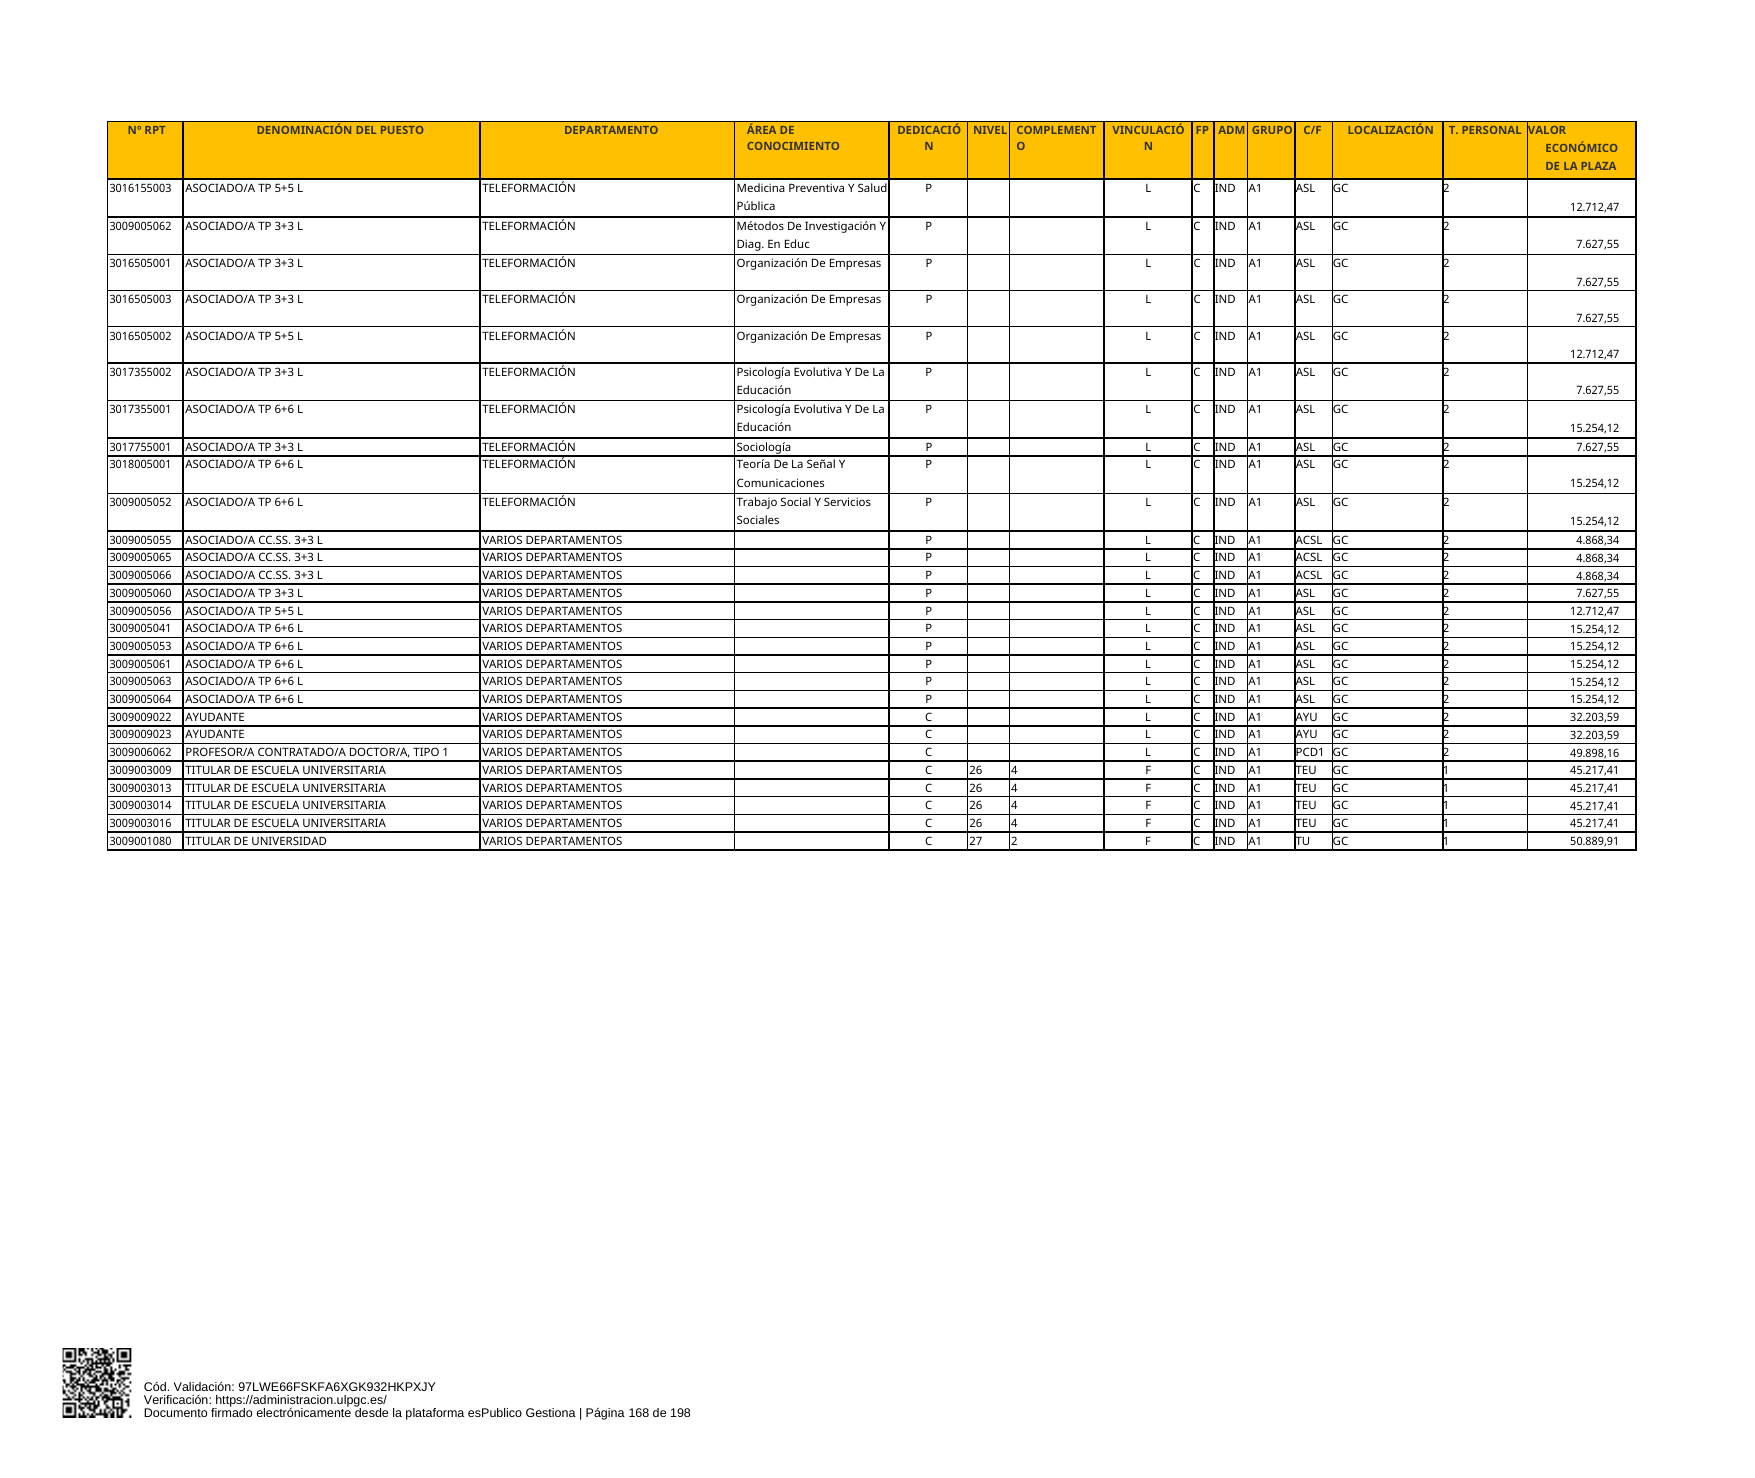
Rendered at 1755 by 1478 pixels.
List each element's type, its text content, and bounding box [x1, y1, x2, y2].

table_cell 3017355001 [108, 401, 182, 437]
table_cell C [1193, 744, 1213, 760]
table_cell 7.627,55 [1528, 439, 1635, 455]
table_cell GC [1333, 327, 1442, 362]
table_cell A1 [1248, 439, 1294, 455]
table_cell IND [1215, 727, 1247, 743]
table_cell 3009003009 [108, 762, 182, 778]
table_cell [1010, 180, 1103, 216]
table_cell ASL [1296, 218, 1332, 253]
table_cell A1 [1248, 656, 1294, 672]
table_cell ASL [1296, 180, 1332, 216]
table_cell GC [1333, 218, 1442, 253]
table_cell 4 [1010, 762, 1103, 778]
table_cell GC [1333, 291, 1442, 326]
table_cell GC [1333, 532, 1442, 548]
table_cell Teoría De La Señal Y Comunicaciones [735, 457, 888, 492]
table_cell C [1193, 620, 1213, 636]
table_cell ASOCIADO/A CC.SS. 3+3 L [184, 567, 479, 583]
table_cell 12.712,47 [1528, 327, 1635, 362]
table_cell P [890, 218, 967, 253]
table_cell 3009006062 [108, 744, 182, 760]
table_cell L [1105, 691, 1191, 707]
table_cell IND [1215, 401, 1247, 437]
table_cell GC [1333, 797, 1442, 813]
table_cell VARIOS DEPARTAMENTOS [481, 833, 734, 849]
table_cell TELEFORMACIÓN [481, 218, 734, 253]
table_cell 3009005066 [108, 567, 182, 583]
table_cell ASL [1296, 673, 1332, 689]
table_cell 26 [968, 797, 1009, 813]
table_cell Métodos De Investigación Y Diag. En Educ [735, 218, 888, 253]
table_cell 12.712,47 [1528, 603, 1635, 619]
table_header COMPLEMENTO [1010, 122, 1103, 178]
table_cell [1010, 550, 1103, 566]
table_cell 4.868,34 [1528, 532, 1635, 548]
table_cell 2 [1444, 401, 1527, 437]
table_cell P [890, 567, 967, 583]
table_cell IND [1215, 762, 1247, 778]
table_cell TELEFORMACIÓN [481, 439, 734, 455]
table_cell 2 [1444, 180, 1527, 216]
table_cell ASOCIADO/A TP 3+3 L [184, 255, 479, 290]
table_cell 7.627,55 [1528, 364, 1635, 399]
table_header GRUPO [1248, 122, 1294, 178]
table_cell 4.868,34 [1528, 567, 1635, 583]
table_cell [1010, 727, 1103, 743]
table_cell 2 [1444, 327, 1527, 362]
table_cell 3009009023 [108, 727, 182, 743]
table_cell 12.712,47 [1528, 180, 1635, 216]
table_cell [735, 567, 888, 583]
table_cell GC [1333, 638, 1442, 654]
table_cell VARIOS DEPARTAMENTOS [481, 585, 734, 601]
table_cell 4.868,34 [1528, 550, 1635, 566]
table_cell VARIOS DEPARTAMENTOS [481, 673, 734, 689]
table_cell AYUDANTE [184, 709, 479, 725]
table_cell A1 [1248, 180, 1294, 216]
table_cell C [1193, 656, 1213, 672]
table_cell F [1105, 762, 1191, 778]
table_cell L [1105, 567, 1191, 583]
table_cell 15.254,12 [1528, 638, 1635, 654]
table_cell 2 [1444, 364, 1527, 399]
table_cell GC [1333, 620, 1442, 636]
table_cell TITULAR DE UNIVERSIDAD [184, 833, 479, 849]
table_cell GC [1333, 567, 1442, 583]
table_cell [735, 727, 888, 743]
table_cell C [1193, 291, 1213, 326]
table_cell 4 [1010, 780, 1103, 796]
table_cell [968, 401, 1009, 437]
table_cell TELEFORMACIÓN [481, 327, 734, 362]
table_header ÁREA DE CONOCIMIENTO [735, 122, 888, 178]
table_cell GC [1333, 727, 1442, 743]
table_cell C [1193, 727, 1213, 743]
table_cell VARIOS DEPARTAMENTOS [481, 780, 734, 796]
table_cell 3016505001 [108, 255, 182, 290]
table_cell IND [1215, 691, 1247, 707]
table_cell 1 [1444, 815, 1527, 831]
table_cell TEU [1296, 780, 1332, 796]
table_cell [968, 457, 1009, 492]
table_cell Psicología Evolutiva Y De La Educación [735, 364, 888, 399]
table_cell VARIOS DEPARTAMENTOS [481, 727, 734, 743]
table_cell [1010, 620, 1103, 636]
table_cell 32.203,59 [1528, 727, 1635, 743]
table_cell TITULAR DE ESCUELA UNIVERSITARIA [184, 762, 479, 778]
table_header VINCULACIÓN [1105, 122, 1191, 178]
table_cell [1010, 585, 1103, 601]
table_cell VARIOS DEPARTAMENTOS [481, 532, 734, 548]
table_header VALOR ECONÓMICO DE LA PLAZA [1528, 122, 1635, 178]
table_cell P [890, 439, 967, 455]
table_cell GC [1333, 815, 1442, 831]
table_cell IND [1215, 833, 1247, 849]
table_cell TITULAR DE ESCUELA UNIVERSITARIA [184, 815, 479, 831]
table_cell P [890, 364, 967, 399]
table_cell 15.254,12 [1528, 673, 1635, 689]
table_cell ASOCIADO/A TP 6+6 L [184, 656, 479, 672]
table_cell L [1105, 364, 1191, 399]
table_cell IND [1215, 603, 1247, 619]
table_cell [1010, 673, 1103, 689]
table_cell VARIOS DEPARTAMENTOS [481, 603, 734, 619]
table_cell [1010, 691, 1103, 707]
table_cell L [1105, 218, 1191, 253]
table_cell IND [1215, 291, 1247, 326]
table_cell [968, 638, 1009, 654]
table_cell ASL [1296, 439, 1332, 455]
table_cell TU [1296, 833, 1332, 849]
table_cell IND [1215, 744, 1247, 760]
table_cell ASL [1296, 585, 1332, 601]
table_cell C [1193, 833, 1213, 849]
table_cell 3009005063 [108, 673, 182, 689]
table_cell IND [1215, 567, 1247, 583]
table_cell 2 [1444, 727, 1527, 743]
table_cell VARIOS DEPARTAMENTOS [481, 638, 734, 654]
table_cell [968, 673, 1009, 689]
table_cell [1010, 603, 1103, 619]
table_cell Sociología [735, 439, 888, 455]
table_cell C [1193, 815, 1213, 831]
table_cell 2 [1444, 691, 1527, 707]
table_cell GC [1333, 457, 1442, 492]
table_cell 15.254,12 [1528, 656, 1635, 672]
table_cell C [1193, 550, 1213, 566]
table_cell [735, 691, 888, 707]
table_cell A1 [1248, 327, 1294, 362]
table_cell 3009005052 [108, 494, 182, 530]
table_cell 15.254,12 [1528, 457, 1635, 492]
table_cell ASOCIADO/A TP 6+6 L [184, 494, 479, 530]
table_cell A1 [1248, 550, 1294, 566]
table_cell 27 [968, 833, 1009, 849]
table_cell [968, 656, 1009, 672]
table_cell L [1105, 656, 1191, 672]
table_cell [735, 603, 888, 619]
table_cell ASL [1296, 603, 1332, 619]
table_cell [968, 439, 1009, 455]
table_cell 7.627,55 [1528, 291, 1635, 326]
table_cell [735, 709, 888, 725]
table_cell C [1193, 762, 1213, 778]
table_cell 49.898,16 [1528, 744, 1635, 760]
table_cell IND [1215, 494, 1247, 530]
table_cell ASL [1296, 638, 1332, 654]
table_cell 3009005060 [108, 585, 182, 601]
table_cell P [890, 656, 967, 672]
table_cell IND [1215, 550, 1247, 566]
table_cell GC [1333, 709, 1442, 725]
table_cell [968, 532, 1009, 548]
table_cell TEU [1296, 762, 1332, 778]
table_header LOCALIZACIÓN [1333, 122, 1442, 178]
table_cell GC [1333, 762, 1442, 778]
table_cell F [1105, 833, 1191, 849]
table_cell C [1193, 532, 1213, 548]
table_cell ASOCIADO/A TP 3+3 L [184, 364, 479, 399]
table_cell L [1105, 585, 1191, 601]
table_cell A1 [1248, 255, 1294, 290]
table_cell A1 [1248, 762, 1294, 778]
table_cell GC [1333, 673, 1442, 689]
table_cell L [1105, 638, 1191, 654]
table_cell 3017755001 [108, 439, 182, 455]
table_cell L [1105, 291, 1191, 326]
table_cell 15.254,12 [1528, 620, 1635, 636]
table_cell TEU [1296, 797, 1332, 813]
table_cell AYUDANTE [184, 727, 479, 743]
table_cell [968, 494, 1009, 530]
table_cell IND [1215, 439, 1247, 455]
table_cell A1 [1248, 691, 1294, 707]
table_cell ASOCIADO/A CC.SS. 3+3 L [184, 550, 479, 566]
table_cell [1010, 494, 1103, 530]
table_cell [735, 797, 888, 813]
table_cell P [890, 180, 967, 216]
table_cell P [890, 550, 967, 566]
table_header ADM [1215, 122, 1247, 178]
table_cell A1 [1248, 620, 1294, 636]
table_cell 2 [1010, 833, 1103, 849]
table_cell 26 [968, 762, 1009, 778]
table_cell ASOCIADO/A TP 6+6 L [184, 691, 479, 707]
table_cell ASOCIADO/A TP 3+3 L [184, 218, 479, 253]
table_cell C [1193, 567, 1213, 583]
table_cell P [890, 532, 967, 548]
table_cell L [1105, 401, 1191, 437]
table_cell P [890, 585, 967, 601]
table_cell 1 [1444, 833, 1527, 849]
table_cell 1 [1444, 797, 1527, 813]
table_cell [1010, 744, 1103, 760]
table_cell A1 [1248, 815, 1294, 831]
table_cell ACSL [1296, 532, 1332, 548]
table_cell A1 [1248, 364, 1294, 399]
table_cell IND [1215, 327, 1247, 362]
table_cell GC [1333, 439, 1442, 455]
table_cell Medicina Preventiva Y Salud Pública [735, 180, 888, 216]
table_cell IND [1215, 656, 1247, 672]
table_cell ASOCIADO/A TP 3+3 L [184, 291, 479, 326]
table_cell Organización De Empresas [735, 327, 888, 362]
table_cell 2 [1444, 291, 1527, 326]
table_cell IND [1215, 364, 1247, 399]
table_cell L [1105, 494, 1191, 530]
table_cell [735, 833, 888, 849]
table_cell 3009005064 [108, 691, 182, 707]
table_cell C [890, 815, 967, 831]
table_cell [968, 620, 1009, 636]
table_cell C [1193, 218, 1213, 253]
table_cell 3009005061 [108, 656, 182, 672]
table_cell 2 [1444, 494, 1527, 530]
table_cell Psicología Evolutiva Y De La Educación [735, 401, 888, 437]
table_cell 2 [1444, 439, 1527, 455]
table_cell 32.203,59 [1528, 709, 1635, 725]
table_cell [1010, 291, 1103, 326]
table_cell C [1193, 638, 1213, 654]
table_cell ASOCIADO/A TP 6+6 L [184, 620, 479, 636]
table_cell 2 [1444, 532, 1527, 548]
table_cell 7.627,55 [1528, 585, 1635, 601]
table_cell 4 [1010, 797, 1103, 813]
table_cell C [1193, 180, 1213, 216]
table_cell C [1193, 691, 1213, 707]
table_cell [1010, 439, 1103, 455]
table_cell VARIOS DEPARTAMENTOS [481, 815, 734, 831]
table_cell C [1193, 603, 1213, 619]
table_cell A1 [1248, 780, 1294, 796]
table_cell P [890, 494, 967, 530]
table_cell VARIOS DEPARTAMENTOS [481, 709, 734, 725]
table_cell 26 [968, 815, 1009, 831]
table_cell C [890, 780, 967, 796]
table_cell L [1105, 744, 1191, 760]
table_cell GC [1333, 656, 1442, 672]
table_cell [1010, 255, 1103, 290]
table_cell 2 [1444, 585, 1527, 601]
table_cell TITULAR DE ESCUELA UNIVERSITARIA [184, 780, 479, 796]
table_cell [735, 638, 888, 654]
table_cell GC [1333, 550, 1442, 566]
table_cell A1 [1248, 218, 1294, 253]
table_cell C [890, 797, 967, 813]
table_cell A1 [1248, 744, 1294, 760]
table_cell P [890, 620, 967, 636]
table_cell A1 [1248, 567, 1294, 583]
table_cell VARIOS DEPARTAMENTOS [481, 691, 734, 707]
table_header C/F [1296, 122, 1332, 178]
table_cell [1010, 532, 1103, 548]
table_cell ASL [1296, 656, 1332, 672]
table_cell Organización De Empresas [735, 291, 888, 326]
table_cell P [890, 673, 967, 689]
table_cell P [890, 638, 967, 654]
table_cell VARIOS DEPARTAMENTOS [481, 567, 734, 583]
table_cell PCD1 [1296, 744, 1332, 760]
table_cell ASL [1296, 457, 1332, 492]
table_cell [968, 691, 1009, 707]
table_cell [735, 585, 888, 601]
table_cell 3009005062 [108, 218, 182, 253]
table_cell C [1193, 401, 1213, 437]
table_cell ASOCIADO/A TP 6+6 L [184, 673, 479, 689]
table_cell 50.889,91 [1528, 833, 1635, 849]
table_cell IND [1215, 673, 1247, 689]
table_cell 2 [1444, 218, 1527, 253]
table_cell A1 [1248, 797, 1294, 813]
table_cell 3016155003 [108, 180, 182, 216]
table_cell A1 [1248, 457, 1294, 492]
table_cell L [1105, 180, 1191, 216]
table_cell 45.217,41 [1528, 780, 1635, 796]
table_cell 3009005053 [108, 638, 182, 654]
table_cell P [890, 691, 967, 707]
table_cell GC [1333, 494, 1442, 530]
table_cell TITULAR DE ESCUELA UNIVERSITARIA [184, 797, 479, 813]
table_cell GC [1333, 780, 1442, 796]
table_cell L [1105, 709, 1191, 725]
table_cell ASL [1296, 401, 1332, 437]
table_cell TELEFORMACIÓN [481, 457, 734, 492]
table_header NIVEL [968, 122, 1009, 178]
table_cell VARIOS DEPARTAMENTOS [481, 550, 734, 566]
table_cell C [1193, 457, 1213, 492]
table_cell IND [1215, 815, 1247, 831]
table_cell C [1193, 494, 1213, 530]
table_cell P [890, 457, 967, 492]
table_cell ASL [1296, 327, 1332, 362]
table_cell ASOCIADO/A TP 3+3 L [184, 439, 479, 455]
table_cell IND [1215, 797, 1247, 813]
table_cell 2 [1444, 744, 1527, 760]
table_cell Organización De Empresas [735, 255, 888, 290]
table_cell AYU [1296, 727, 1332, 743]
table_cell L [1105, 255, 1191, 290]
table_cell 3009005056 [108, 603, 182, 619]
table_cell 3018005001 [108, 457, 182, 492]
table_cell [735, 550, 888, 566]
table_cell ACSL [1296, 567, 1332, 583]
table_cell IND [1215, 638, 1247, 654]
table_cell 7.627,55 [1528, 255, 1635, 290]
table_cell 45.217,41 [1528, 815, 1635, 831]
table_header DENOMINACIÓN DEL PUESTO [184, 122, 479, 178]
table_cell 2 [1444, 567, 1527, 583]
table_cell ASOCIADO/A TP 5+5 L [184, 603, 479, 619]
table_cell [735, 656, 888, 672]
table_cell A1 [1248, 833, 1294, 849]
table_cell C [890, 833, 967, 849]
table_cell ASL [1296, 255, 1332, 290]
table_cell [1010, 709, 1103, 725]
table_cell 4 [1010, 815, 1103, 831]
table_cell 3016505002 [108, 327, 182, 362]
table_cell ASL [1296, 691, 1332, 707]
table_cell [735, 620, 888, 636]
table_cell 3016505003 [108, 291, 182, 326]
table_cell F [1105, 780, 1191, 796]
table_cell A1 [1248, 673, 1294, 689]
table_cell GC [1333, 691, 1442, 707]
table_cell [1010, 218, 1103, 253]
table_cell A1 [1248, 494, 1294, 530]
table_cell L [1105, 603, 1191, 619]
table_cell [735, 780, 888, 796]
table_cell [968, 727, 1009, 743]
table_cell 2 [1444, 550, 1527, 566]
table_cell [735, 744, 888, 760]
table_cell IND [1215, 255, 1247, 290]
table_cell 7.627,55 [1528, 218, 1635, 253]
table_cell [968, 291, 1009, 326]
table_cell VARIOS DEPARTAMENTOS [481, 620, 734, 636]
table_cell F [1105, 797, 1191, 813]
table_cell [735, 532, 888, 548]
table_cell C [1193, 709, 1213, 725]
table_cell 3009001080 [108, 833, 182, 849]
table_cell [968, 709, 1009, 725]
table_cell [968, 567, 1009, 583]
table_cell 3009005055 [108, 532, 182, 548]
table_cell IND [1215, 218, 1247, 253]
table_cell C [1193, 780, 1213, 796]
table_cell A1 [1248, 603, 1294, 619]
table_header Nº RPT [108, 122, 182, 178]
table_cell TELEFORMACIÓN [481, 401, 734, 437]
table_cell TELEFORMACIÓN [481, 255, 734, 290]
table_cell 2 [1444, 620, 1527, 636]
table_cell L [1105, 673, 1191, 689]
table_cell C [890, 709, 967, 725]
table_cell ASOCIADO/A TP 6+6 L [184, 401, 479, 437]
table_cell ASOCIADO/A TP 5+5 L [184, 180, 479, 216]
table_cell TELEFORMACIÓN [481, 494, 734, 530]
table_cell VARIOS DEPARTAMENTOS [481, 656, 734, 672]
table_cell 3009003016 [108, 815, 182, 831]
table_header FP [1193, 122, 1213, 178]
table_cell [968, 364, 1009, 399]
table_cell GC [1333, 255, 1442, 290]
table_cell [735, 762, 888, 778]
table_cell 15.254,12 [1528, 494, 1635, 530]
table_cell ASOCIADO/A TP 5+5 L [184, 327, 479, 362]
table_cell C [1193, 673, 1213, 689]
table_cell ASL [1296, 291, 1332, 326]
table_cell GC [1333, 180, 1442, 216]
table_cell A1 [1248, 709, 1294, 725]
table_cell TELEFORMACIÓN [481, 180, 734, 216]
table_cell 2 [1444, 709, 1527, 725]
table_cell GC [1333, 585, 1442, 601]
table_cell A1 [1248, 585, 1294, 601]
table_cell IND [1215, 620, 1247, 636]
table_cell 3009005041 [108, 620, 182, 636]
table_cell 3017355002 [108, 364, 182, 399]
table_cell Trabajo Social Y Servicios Sociales [735, 494, 888, 530]
table_cell [1010, 457, 1103, 492]
table_cell L [1105, 532, 1191, 548]
table_cell [1010, 364, 1103, 399]
table_cell [1010, 656, 1103, 672]
table_cell L [1105, 620, 1191, 636]
table_cell P [890, 255, 967, 290]
table_cell C [1193, 255, 1213, 290]
table_cell L [1105, 327, 1191, 362]
table_header DEPARTAMENTO [481, 122, 734, 178]
table_cell [968, 585, 1009, 601]
table_cell 45.217,41 [1528, 797, 1635, 813]
table_cell IND [1215, 585, 1247, 601]
table_cell ASOCIADO/A TP 6+6 L [184, 457, 479, 492]
table_cell AYU [1296, 709, 1332, 725]
table_cell 2 [1444, 656, 1527, 672]
table_cell [1010, 401, 1103, 437]
table_cell VARIOS DEPARTAMENTOS [481, 762, 734, 778]
table_cell TEU [1296, 815, 1332, 831]
table_cell 2 [1444, 255, 1527, 290]
table_cell A1 [1248, 638, 1294, 654]
table_cell VARIOS DEPARTAMENTOS [481, 744, 734, 760]
table_cell C [890, 744, 967, 760]
table_cell 3009005065 [108, 550, 182, 566]
table_cell 3009009022 [108, 709, 182, 725]
table_cell A1 [1248, 291, 1294, 326]
table_cell GC [1333, 744, 1442, 760]
table_cell 2 [1444, 457, 1527, 492]
table_cell 45.217,41 [1528, 762, 1635, 778]
table_cell C [1193, 439, 1213, 455]
table_cell TELEFORMACIÓN [481, 291, 734, 326]
table_cell [968, 603, 1009, 619]
table_cell C [890, 727, 967, 743]
table_cell L [1105, 550, 1191, 566]
table_cell 26 [968, 780, 1009, 796]
table_cell VARIOS DEPARTAMENTOS [481, 797, 734, 813]
table_cell 15.254,12 [1528, 691, 1635, 707]
table_cell [735, 673, 888, 689]
table_cell [968, 327, 1009, 362]
table_cell ASOCIADO/A TP 6+6 L [184, 638, 479, 654]
table_cell [968, 218, 1009, 253]
table_cell IND [1215, 532, 1247, 548]
table_cell ASL [1296, 620, 1332, 636]
table_cell [968, 255, 1009, 290]
table_header T. PERSONAL [1444, 122, 1527, 178]
table_cell ASL [1296, 494, 1332, 530]
table_cell A1 [1248, 401, 1294, 437]
table_cell L [1105, 457, 1191, 492]
table_cell 1 [1444, 762, 1527, 778]
table_cell PROFESOR/A CONTRATADO/A DOCTOR/A, TIPO 1 [184, 744, 479, 760]
table_cell IND [1215, 709, 1247, 725]
table_cell A1 [1248, 727, 1294, 743]
table_cell IND [1215, 457, 1247, 492]
table_cell 2 [1444, 603, 1527, 619]
table_cell 15.254,12 [1528, 401, 1635, 437]
table_header DEDICACIÓN [890, 122, 967, 178]
table_cell GC [1333, 364, 1442, 399]
table_cell C [1193, 364, 1213, 399]
table_cell A1 [1248, 532, 1294, 548]
table_cell [968, 550, 1009, 566]
table_cell ASL [1296, 364, 1332, 399]
table_cell 3009003013 [108, 780, 182, 796]
table_cell L [1105, 727, 1191, 743]
table_cell GC [1333, 603, 1442, 619]
table_cell [735, 815, 888, 831]
table_cell P [890, 603, 967, 619]
table_cell F [1105, 815, 1191, 831]
table_cell IND [1215, 780, 1247, 796]
table_cell C [1193, 797, 1213, 813]
table_cell 1 [1444, 780, 1527, 796]
table_cell C [890, 762, 967, 778]
table_cell [1010, 638, 1103, 654]
table_cell P [890, 327, 967, 362]
table_cell [968, 180, 1009, 216]
table_cell ACSL [1296, 550, 1332, 566]
table_cell 2 [1444, 638, 1527, 654]
table_cell GC [1333, 833, 1442, 849]
table_cell [968, 744, 1009, 760]
table_cell L [1105, 439, 1191, 455]
table_cell 3009003014 [108, 797, 182, 813]
table_cell 2 [1444, 673, 1527, 689]
table_cell [1010, 567, 1103, 583]
table_cell P [890, 401, 967, 437]
table_cell P [890, 291, 967, 326]
table_cell IND [1215, 180, 1247, 216]
table_cell C [1193, 585, 1213, 601]
table_cell GC [1333, 401, 1442, 437]
table_cell C [1193, 327, 1213, 362]
table_cell [1010, 327, 1103, 362]
table_cell ASOCIADO/A CC.SS. 3+3 L [184, 532, 479, 548]
table_cell TELEFORMACIÓN [481, 364, 734, 399]
table_cell ASOCIADO/A TP 3+3 L [184, 585, 479, 601]
